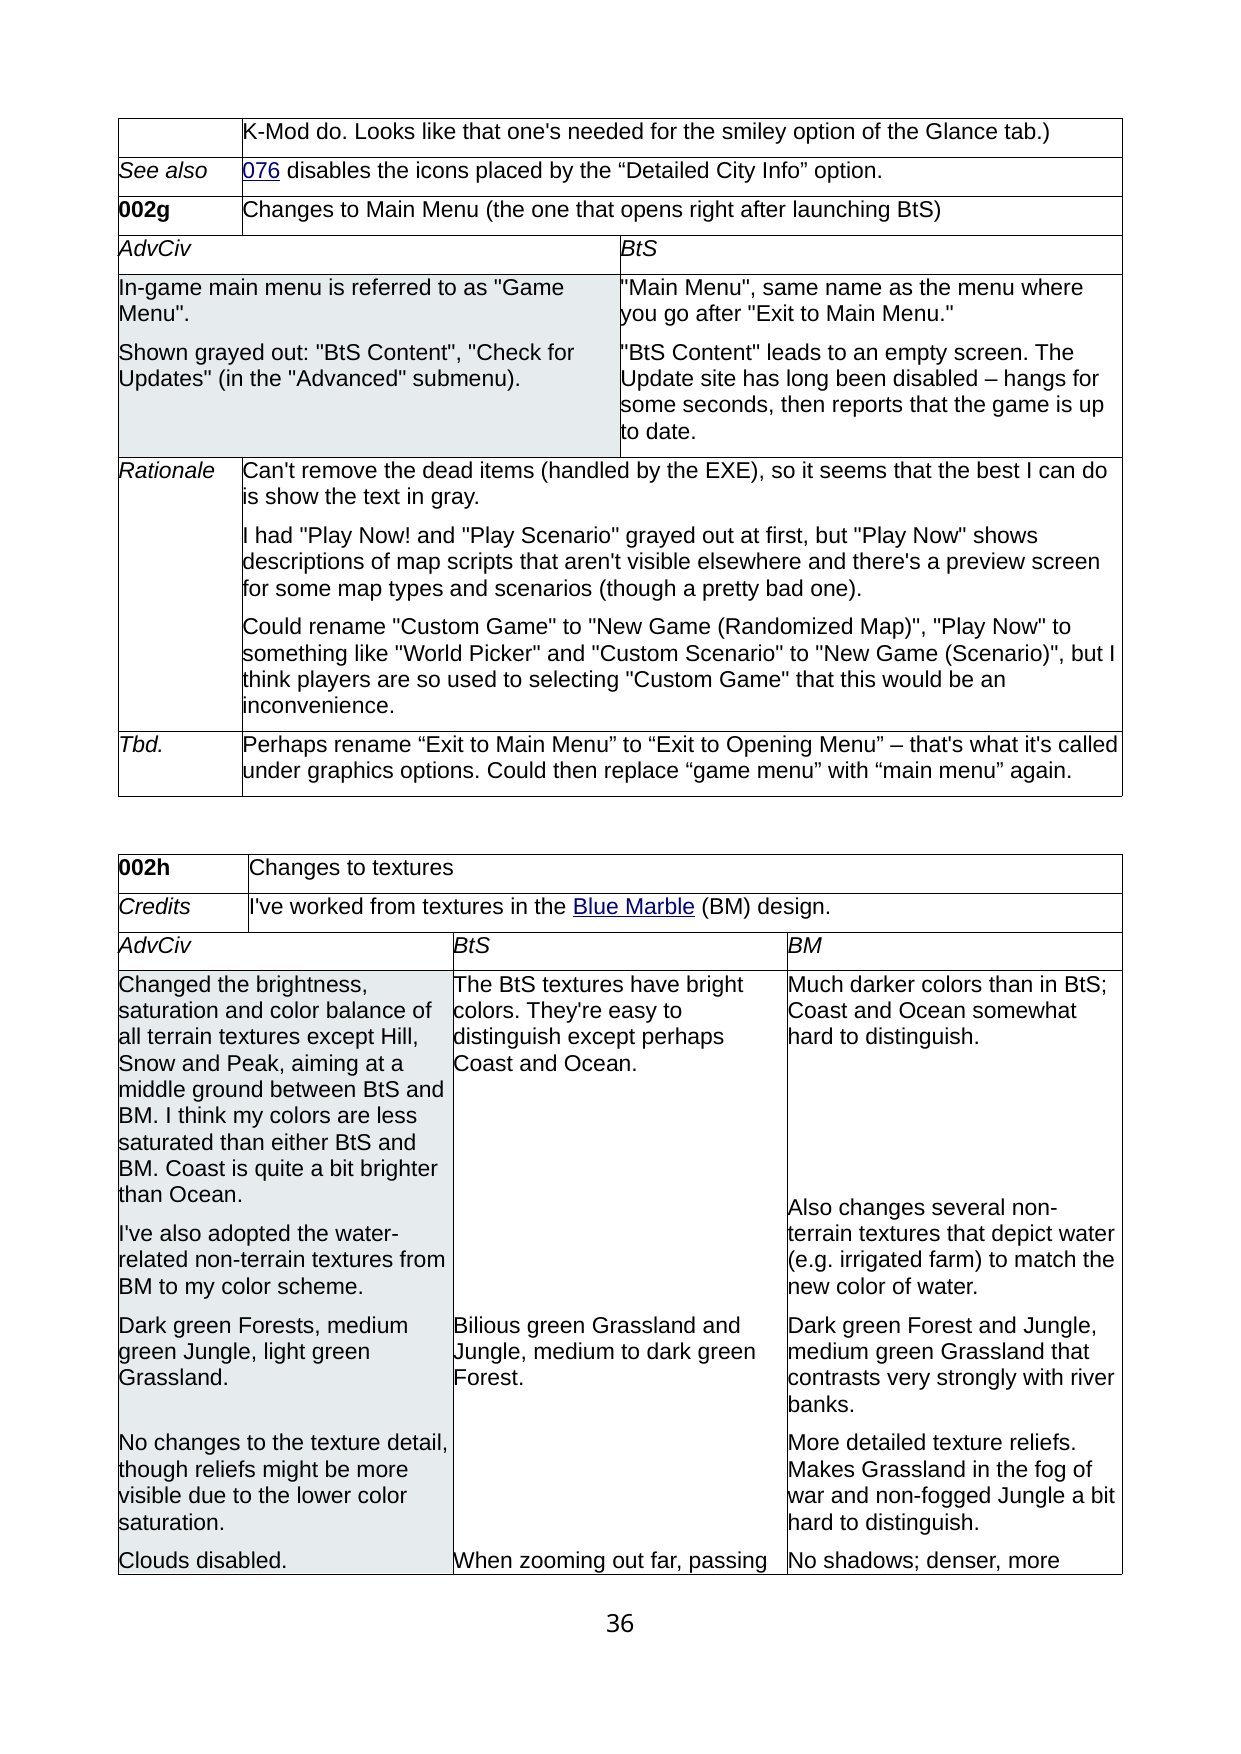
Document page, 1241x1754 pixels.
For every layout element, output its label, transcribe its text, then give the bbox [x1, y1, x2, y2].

table_cell K‑Mod do. Looks like that one's needed for the smiley option of the Glance tab.) [243, 119, 1122, 157]
table_cell 076 disables the icons placed by the “Detailed City Info” option. [243, 158, 1122, 196]
table_header Changes to textures [249, 855, 1122, 893]
table_cell I've worked from textures in the Blue Marble (BM) design. [249, 894, 1122, 932]
table_cell AdvCiv [119, 236, 620, 273]
table_cell See also [119, 158, 242, 196]
table_cell Rationale [119, 458, 242, 731]
table_cell BM [788, 933, 1122, 970]
table_cell In-game main menu is referred to as "Game Menu". Shown grayed out: "BtS Content", "Check for Updates" (in the "Advanced" submenu). [119, 275, 620, 457]
table_cell BtS [621, 236, 1122, 273]
table_cell Credits [119, 894, 248, 932]
table_cell AdvCiv [119, 933, 453, 970]
table_cell Changes to Main Menu (the one that opens right after launching BtS) [243, 197, 1122, 235]
table_header 002h [119, 855, 248, 893]
table_cell Perhaps rename “Exit to Main Menu” to “Exit to Opening Menu” – that's what it's called under graphics options. Could then replace “game menu” with “main menu” again. [243, 732, 1122, 796]
table_cell Tbd. [119, 732, 242, 796]
table_cell Much darker colors than in BtS; Coast and Ocean somewhat hard to distinguish. Also changes several non-terrain textures that depict water (e.g. irrigated farm) to match the new color of water. Dark green Forest and Jungle, medium green Grassland that contrasts very strongly with river banks. More detailed texture reliefs. Makes Grassland in the fog of war and non-fogged Jungle a bit hard to distinguish. No shadows; denser, more [788, 971, 1122, 1573]
table_cell BtS [454, 933, 787, 970]
table_cell The BtS textures have bright colors. They're easy to distinguish except perhaps Coast and Ocean. Bilious green Grassland and Jungle, medium to dark green Forest. When zooming out far, passing [454, 971, 787, 1573]
table_cell Can't remove the dead items (handled by the EXE), so it seems that the best I can do is show the text in gray. I had "Play Now! and "Play Scenario" grayed out at first, but "Play Now" shows descriptions of map scripts that aren't visible elsewhere and there's a preview screen for some map types and scenarios (though a pretty bad one). Could rename "Custom Game" to "New Game (Randomized Map)", "Play Now" to something like "World Picker" and "Custom Scenario" to "New Game (Scenario)", but I think players are so used to selecting "Custom Game" that this would be an inconvenience. [243, 458, 1122, 731]
table_cell "Main Menu", same name as the menu where you go after "Exit to Main Menu." "BtS Content" leads to an empty screen. The Update site has long been disabled – hangs for some seconds, then reports that the game is up to date. [621, 275, 1122, 457]
table_cell [119, 119, 242, 157]
table_cell 002g [119, 197, 242, 235]
table_cell Changed the brightness, saturation and color balance of all terrain textures except Hill, Snow and Peak, aiming at a middle ground between BtS and BM. I think my colors are less saturated than either BtS and BM. Coast is quite a bit brighter than Ocean. I've also adopted the water-related non-terrain textures from BM to my color scheme. Dark green Forests, medium green Jungle, light green Grassland. No changes to the texture detail, though reliefs might be more visible due to the lower color saturation. Clouds disabled. [119, 971, 453, 1573]
